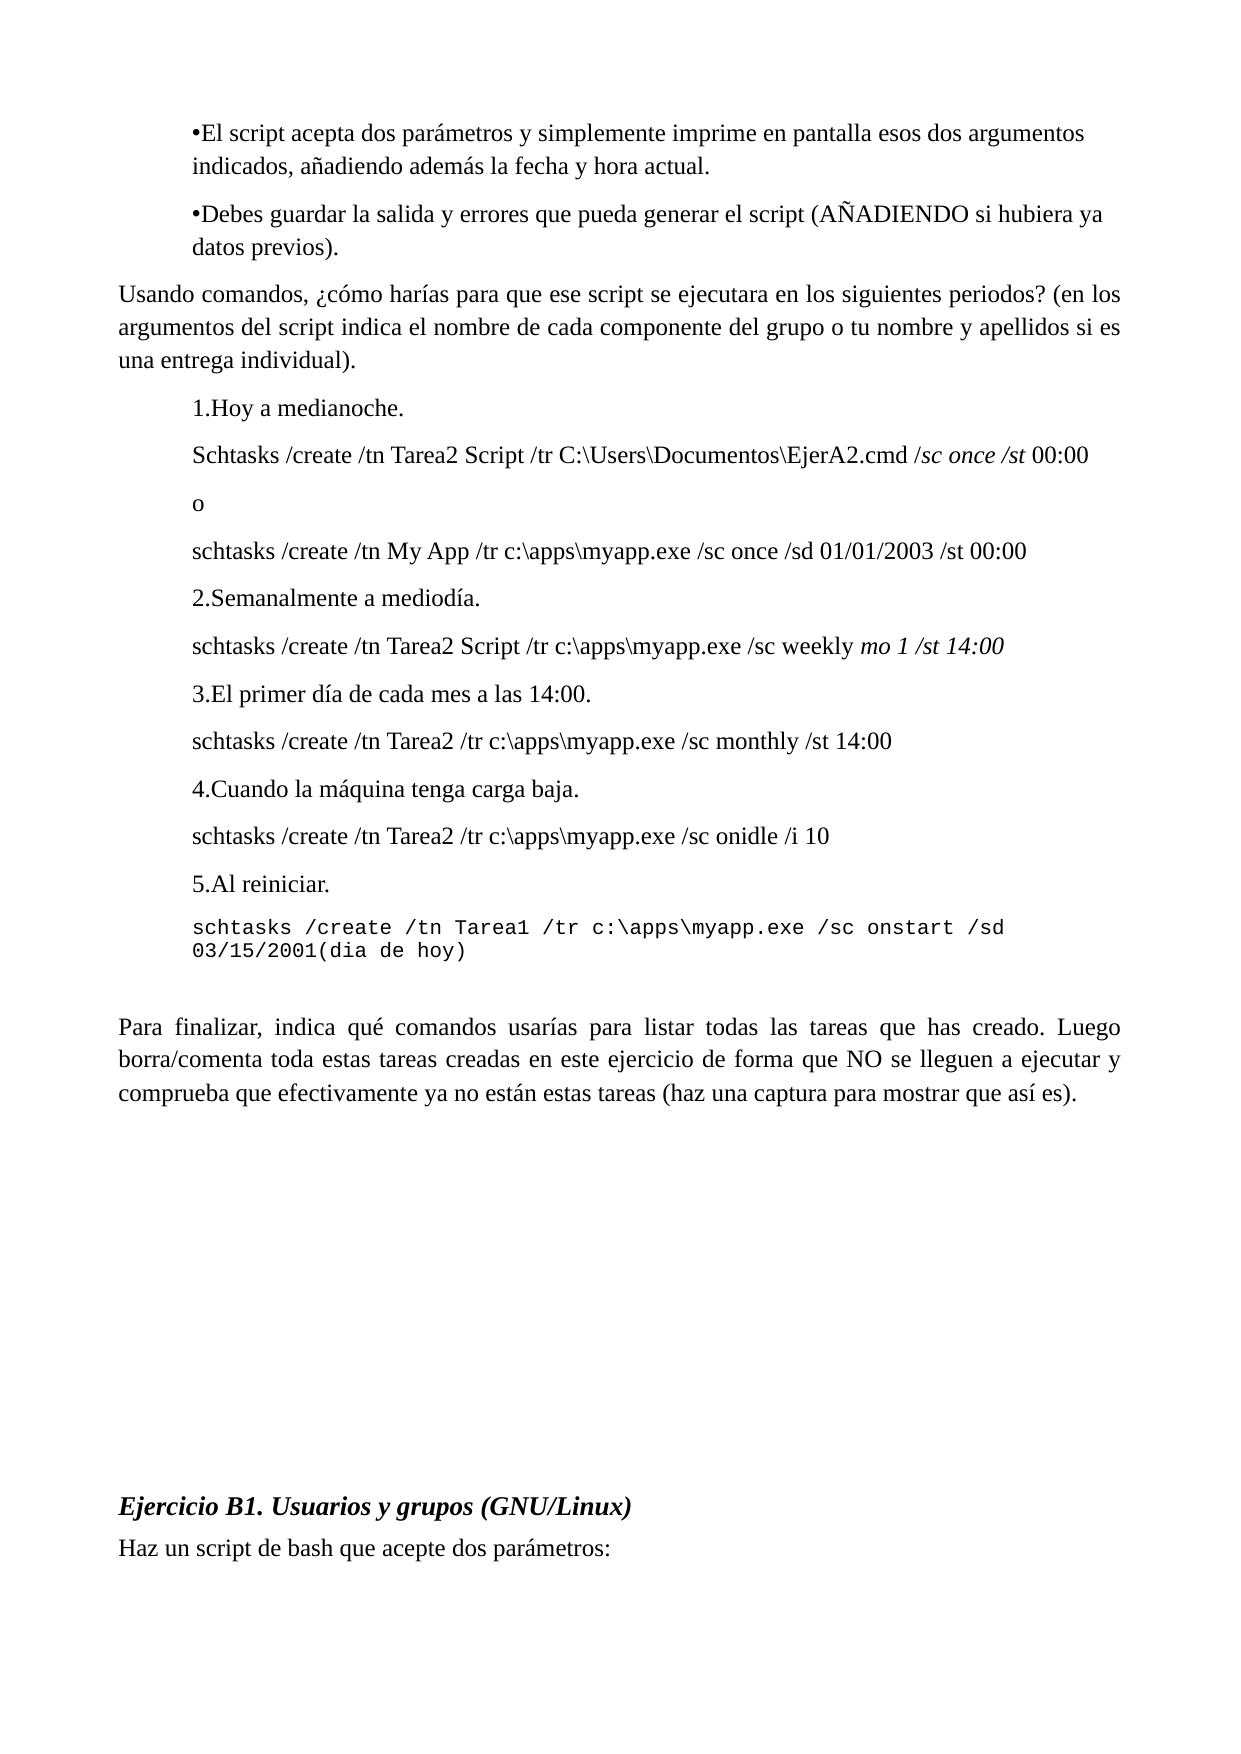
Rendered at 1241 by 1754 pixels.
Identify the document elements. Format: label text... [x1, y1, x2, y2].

text Usando comandos, ¿cómo harías para que ese script se ejecutara en los siguientes periodos? (en los argumentos del script indica el nombre de cada componente del grupo o tu nombre y apellidos si es una entrega individual). [118, 279, 1122, 374]
list Hoy a medianoche. [118, 393, 1122, 422]
list Schtasks /create /tn Tarea2 Script /tr C:\Users\Documentos\EjerA2.cmd /sc once /st 00:00 [118, 441, 1122, 469]
subtitle Ejercicio B1. Usuarios y grupos (GNU/Linux) [118, 1489, 1122, 1521]
text Para finalizar, indica qué comandos usarías para listar todas las tareas que has creado. Luego borra/comenta toda estas tareas creadas en este ejercicio de forma que NO se lleguen a ejecutar y comprueba que efectivamente ya no están estas tareas (haz una captura para mostrar que así es). [118, 1012, 1122, 1106]
list schtasks /create /tn Tarea2 Script /tr c:\apps\myapp.exe /sc weekly mo 1 /st 14:00 [118, 631, 1122, 660]
list El script acepta dos parámetros y simplemente imprime en pantalla esos dos argumentos indicados, añadiendo además la fecha y hora actual. [118, 118, 1122, 180]
text Haz un script de bash que acepte dos parámetros: [118, 1533, 1122, 1562]
list El primer día de cada mes a las 14:00. [118, 679, 1122, 707]
list Semanalmente a mediodía. [118, 583, 1122, 612]
list schtasks /create /tn Tarea2 /tr c:\apps\myapp.exe /sc monthly /st 14:00 [118, 726, 1122, 755]
list schtasks /create /tn Tarea2 /tr c:\apps\myapp.exe /sc onidle /i 10 [118, 821, 1122, 850]
list Al reiniciar. [118, 869, 1122, 898]
list schtasks /create /tn Tarea1 /tr c:\apps\myapp.exe /sc onstart /sd 03/15/2001(dia de hoy) [118, 917, 1122, 964]
list Cuando la máquina tenga carga baja. [118, 774, 1122, 803]
list schtasks /create /tn My App /tr c:\apps\myapp.exe /sc once /sd 01/01/2003 /st 00:00 [118, 536, 1122, 564]
list o [118, 488, 1122, 517]
list Debes guardar la salida y errores que pueda generar el script (AÑADIENDO si hubiera ya datos previos). [118, 199, 1122, 261]
